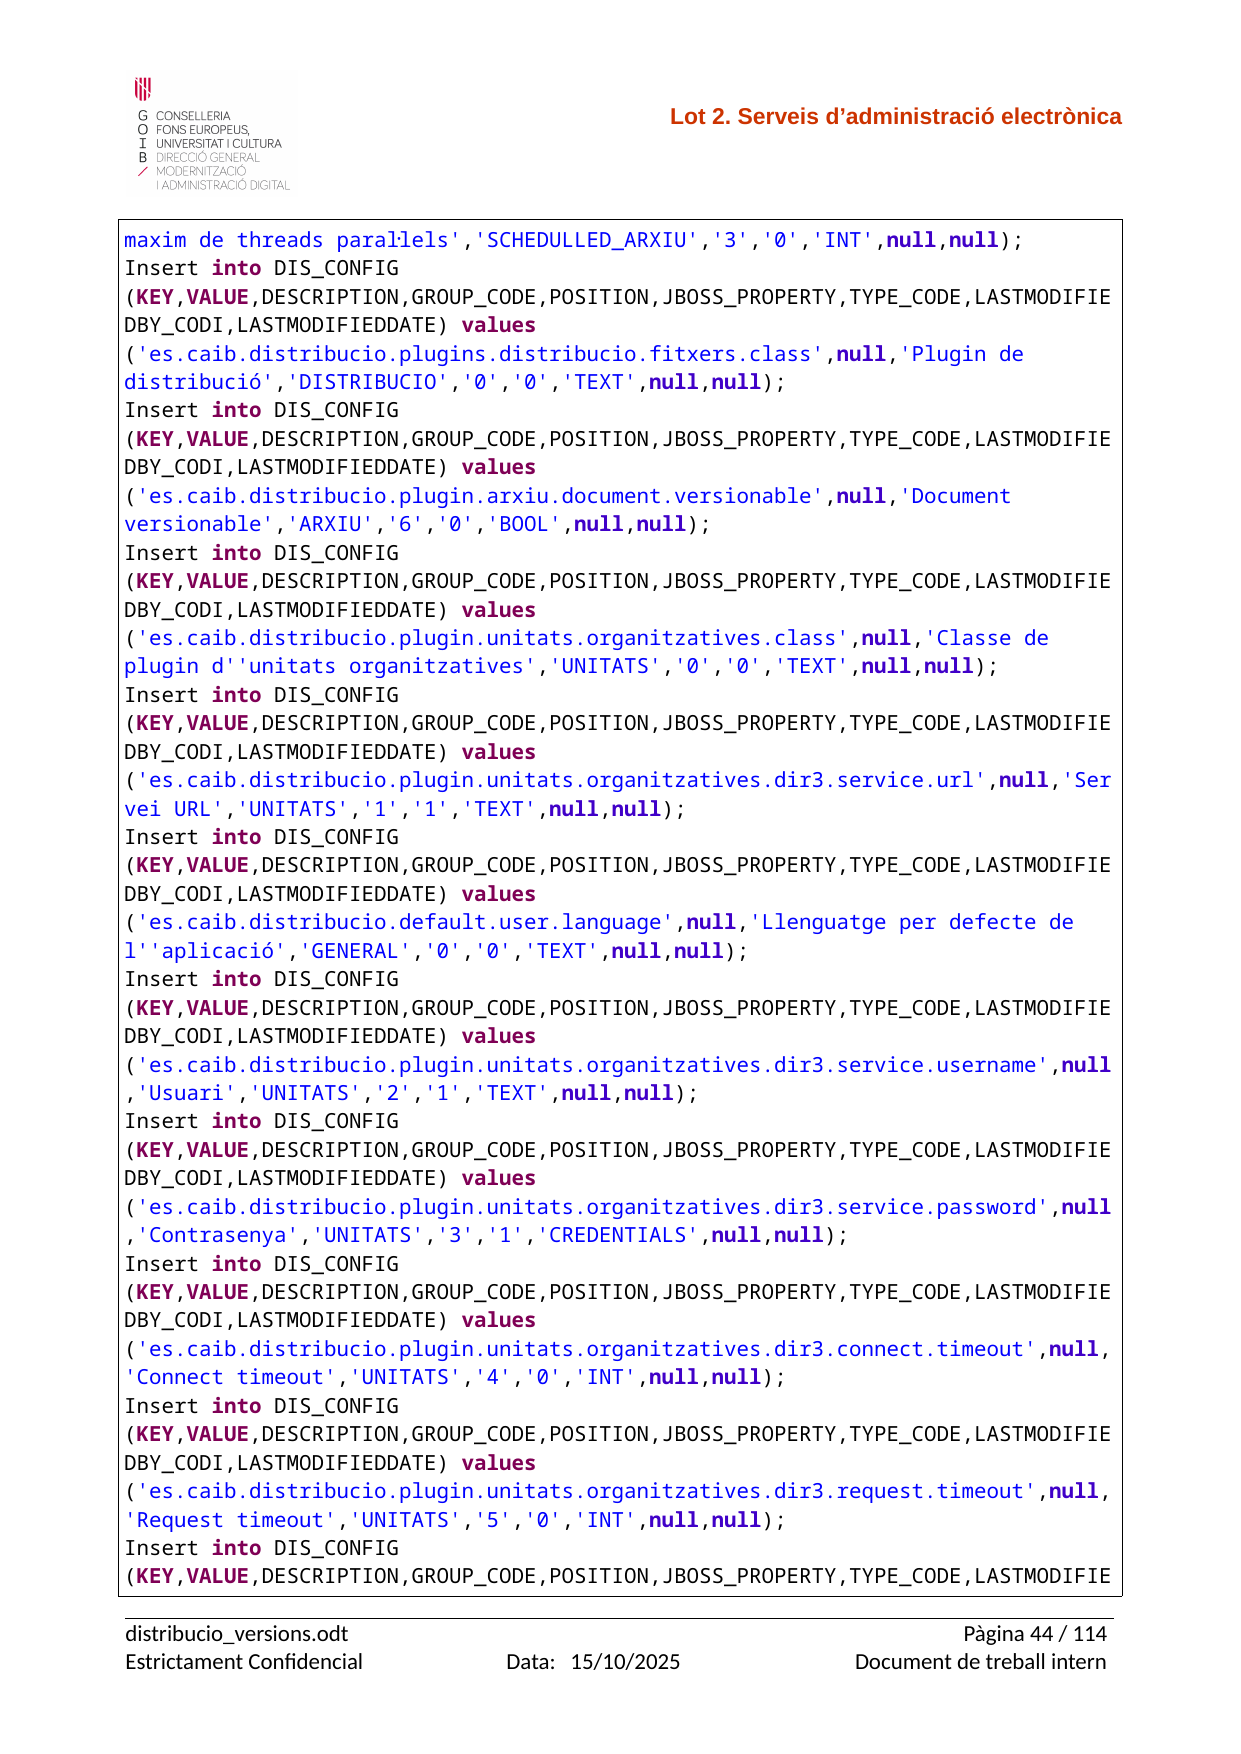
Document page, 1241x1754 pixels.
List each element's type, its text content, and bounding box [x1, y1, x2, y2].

picture [126, 70, 299, 197]
table_header maxim de threads paral·lels','SCHEDULLED_ARXIU','3','0','INT',null,null); Insert into DIS_CONFIG (KEY,VALUE,DESCRIPTION,GROUP_CODE,POSITION,JBOSS_PROPERTY,TYPE_CODE,LASTMODIFIEDBY_CODI,LASTMODIFIEDDATE) values ('es.caib.distribucio.plugins.distribucio.fitxers.class',null,'Plugin de distribució','DISTRIBUCIO','0','0','TEXT',null,null); Insert into DIS_CONFIG (KEY,VALUE,DESCRIPTION,GROUP_CODE,POSITION,JBOSS_PROPERTY,TYPE_CODE,LASTMODIFIEDBY_CODI,LASTMODIFIEDDATE) values ('es.caib.distribucio.plugin.arxiu.document.versionable',null,'Document versionable','ARXIU','6','0','BOOL',null,null); Insert into DIS_CONFIG (KEY,VALUE,DESCRIPTION,GROUP_CODE,POSITION,JBOSS_PROPERTY,TYPE_CODE,LASTMODIFIEDBY_CODI,LASTMODIFIEDDATE) values ('es.caib.distribucio.plugin.unitats.organitzatives.class',null,'Classe de plugin d''unitats organitzatives','UNITATS','0','0','TEXT',null,null); Insert into DIS_CONFIG (KEY,VALUE,DESCRIPTION,GROUP_CODE,POSITION,JBOSS_PROPERTY,TYPE_CODE,LASTMODIFIEDBY_CODI,LASTMODIFIEDDATE) values ('es.caib.distribucio.plugin.unitats.organitzatives.dir3.service.url',null,'Servei URL','UNITATS','1','1','TEXT',null,null); Insert into DIS_CONFIG (KEY,VALUE,DESCRIPTION,GROUP_CODE,POSITION,JBOSS_PROPERTY,TYPE_CODE,LASTMODIFIEDBY_CODI,LASTMODIFIEDDATE) values ('es.caib.distribucio.default.user.language',null,'Llenguatge per defecte de l''aplicació','GENERAL','0','0','TEXT',null,null); Insert into DIS_CONFIG (KEY,VALUE,DESCRIPTION,GROUP_CODE,POSITION,JBOSS_PROPERTY,TYPE_CODE,LASTMODIFIEDBY_CODI,LASTMODIFIEDDATE) values ('es.caib.distribucio.plugin.unitats.organitzatives.dir3.service.username',null,'Usuari','UNITATS','2','1','TEXT',null,null); Insert into DIS_CONFIG (KEY,VALUE,DESCRIPTION,GROUP_CODE,POSITION,JBOSS_PROPERTY,TYPE_CODE,LASTMODIFIEDBY_CODI,LASTMODIFIEDDATE) values ('es.caib.distribucio.plugin.unitats.organitzatives.dir3.service.password',null,'Contrasenya','UNITATS','3','1','CREDENTIALS',null,null); Insert into DIS_CONFIG (KEY,VALUE,DESCRIPTION,GROUP_CODE,POSITION,JBOSS_PROPERTY,TYPE_CODE,LASTMODIFIEDBY_CODI,LASTMODIFIEDDATE) values ('es.caib.distribucio.plugin.unitats.organitzatives.dir3.connect.timeout',null,'Connect timeout','UNITATS','4','0','INT',null,null); Insert into DIS_CONFIG (KEY,VALUE,DESCRIPTION,GROUP_CODE,POSITION,JBOSS_PROPERTY,TYPE_CODE,LASTMODIFIEDBY_CODI,LASTMODIFIEDDATE) values ('es.caib.distribucio.plugin.unitats.organitzatives.dir3.request.timeout',null,'Request timeout','UNITATS','5','0','INT',null,null); Insert into DIS_CONFIG (KEY,VALUE,DESCRIPTION,GROUP_CODE,POSITION,JBOSS_PROPERTY,TYPE_CODE,LASTMODIFIE [119, 220, 1122, 1596]
